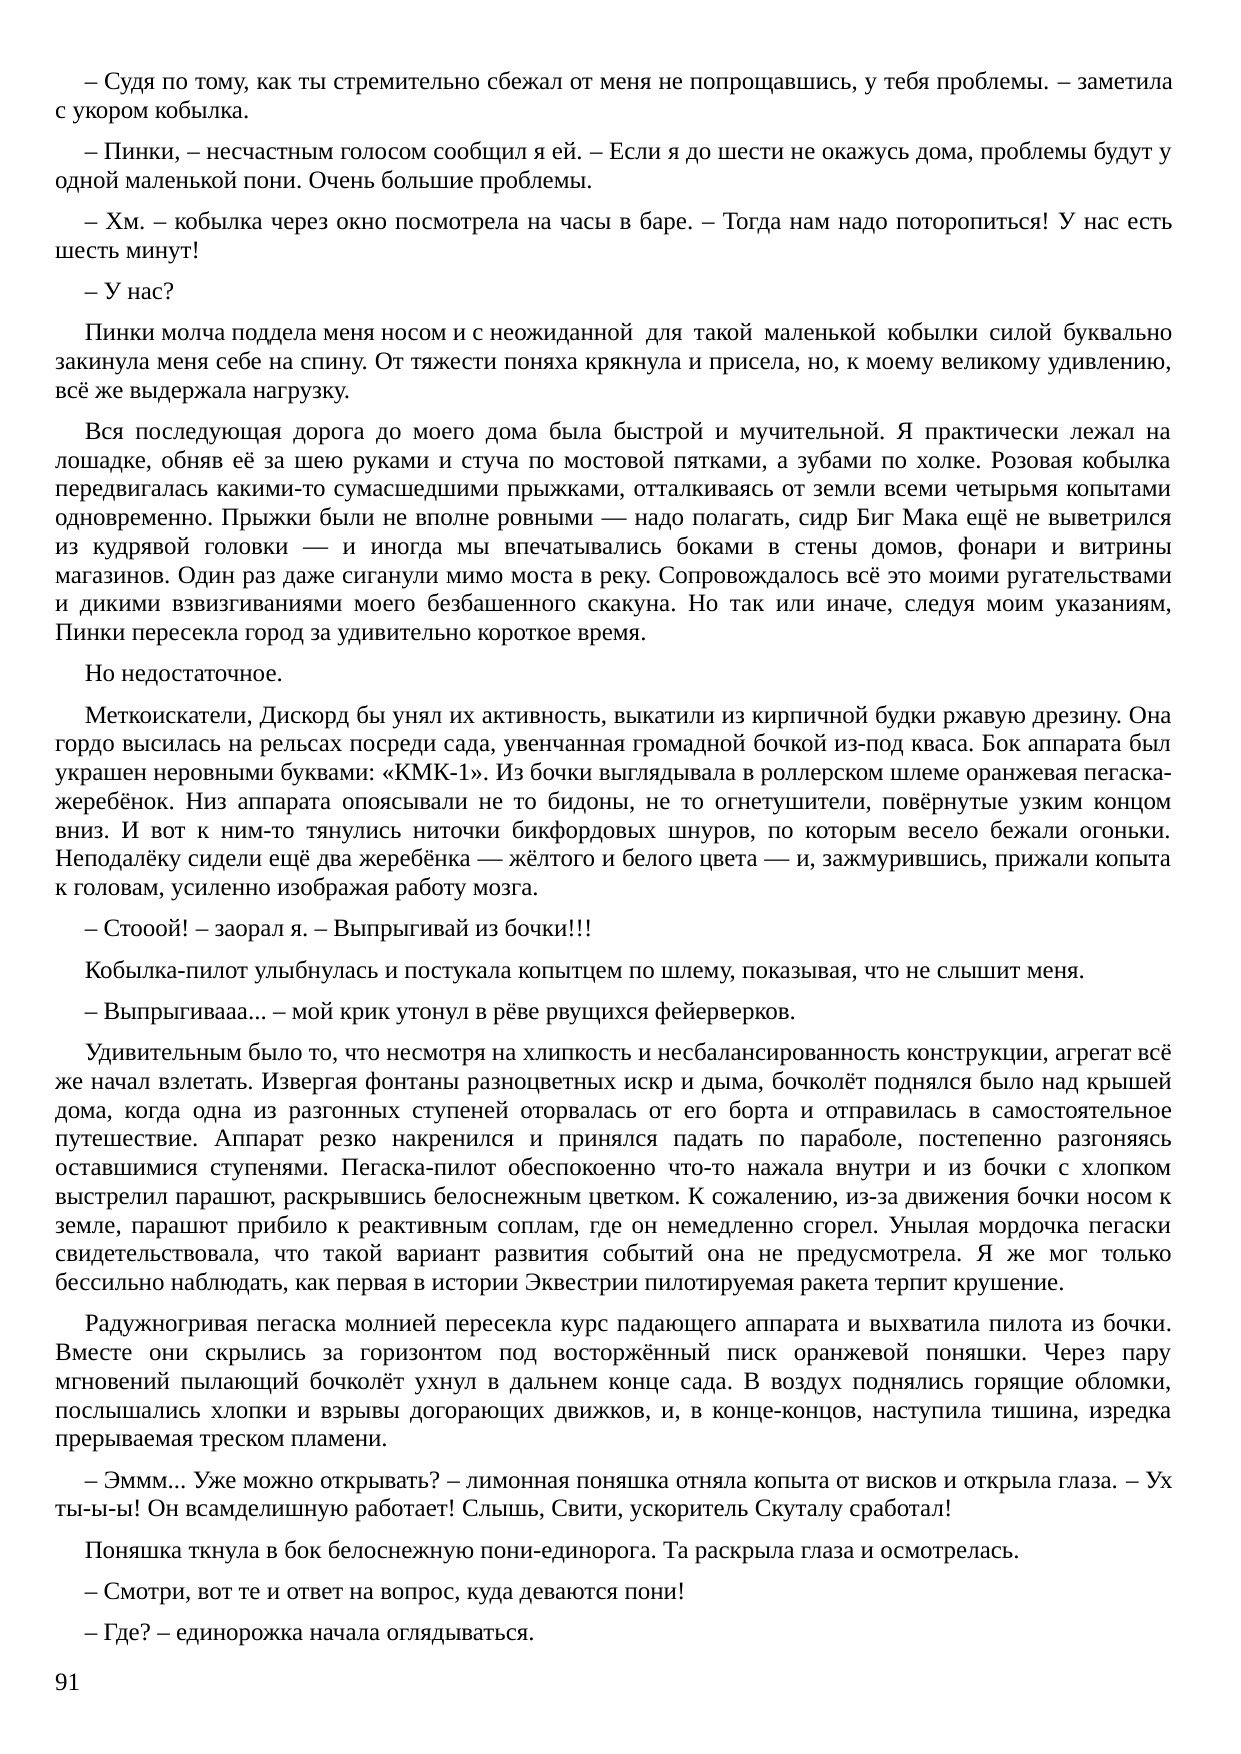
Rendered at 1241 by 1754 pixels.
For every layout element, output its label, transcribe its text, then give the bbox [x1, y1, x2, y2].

text – Смотри, вот те и ответ на вопрос, куда деваются пони! [55, 1576, 1173, 1605]
text – Судя по тому, как ты стремительно сбежал от меня не попрощавшись, у тебя проблемы. – заметила с укором кобылка. [55, 66, 1173, 123]
text Меткоискатели, Дискорд бы унял их активность, выкатили из кирпичной будки ржавую дрезину. Она гордо высилась на рельсах посреди сада, увенчанная громадной бочкой из-под кваса. Бок аппарата был украшен неровными буквами: «КМК-1». Из бочки выглядывала в роллерском шлеме оранжевая пегаска-жеребёнок. Низ аппарата опоясывали не то бидоны, не то огнетушители, повёрнутые узким концом вниз. И вот к ним-то тянулись ниточки бикфордовых шнуров, по которым весело бежали огоньки. Неподалёку сидели ещё два жеребёнка — жёлтого и белого цвета — и, зажмурившись, прижали копыта к головам, усиленно изображая работу мозга. [55, 700, 1173, 901]
text – Эммм... Уже можно открывать? – лимонная поняшка отняла копыта от висков и открыла глаза. – Ух ты-ы-ы! Он всамделишную работает! Слышь, Свити, ускоритель Скуталу сработал! [55, 1465, 1173, 1522]
text Вся последующая дорога до моего дома была быстрой и мучительной. Я практически лежал на лошадке, обняв её за шею руками и стуча по мостовой пятками, а зубами по холке. Розовая кобылка передвигалась какими-то сумасшедшими прыжками, отталкиваясь от земли всеми четырьмя копытами одновременно. Прыжки были не вполне ровными — надо полагать, сидр Биг Мака ещё не выветрился из кудрявой головки — и иногда мы впечатывались боками в стены домов, фонари и витрины магазинов. Один раз даже сиганули мимо моста в реку. Сопровождалось всё это моими ругательствами и дикими взвизгиваниями моего безбашенного скакуна. Но так или иначе, следуя моим указаниям, Пинки пересекла город за удивительно короткое время. [55, 416, 1173, 646]
text Кобылка-пилот улыбнулась и постукала копытцем по шлему, показывая, что не слышит меня. [55, 955, 1173, 983]
text Радужногривая пегаска молнией пересекла курс падающего аппарата и выхватила пилота из бочки. Вместе они скрылись за горизонтом под восторжённый писк оранжевой поняшки. Через пару мгновений пылающий бочколёт ухнул в дальнем конце сада. В воздух поднялись горящие обломки, послышались хлопки и взрывы догорающих движков, и, в конце-концов, наступила тишина, изредка прерываемая треском пламени. [55, 1308, 1173, 1452]
text Пинки молча поддела меня носом и с неожиданной для такой маленькой кобылки силой буквально закинула меня себе на спину. От тяжести поняха крякнула и присела, но, к моему великому удивлению, всё же выдержала нагрузку. [55, 317, 1173, 403]
text – Стооой! – заорал я. – Выпрыгивай из бочки!!! [55, 913, 1173, 942]
text – Хм. – кобылка через окно посмотрела на часы в баре. – Тогда нам надо поторопиться! У нас есть шесть минут! [55, 206, 1173, 263]
text – Пинки, – несчастным голосом сообщил я ей. – Если я до шести не окажусь дома, проблемы будут у одной маленькой пони. Очень большие проблемы. [55, 136, 1173, 193]
text – У нас? [55, 276, 1173, 305]
text Но недостаточное. [55, 658, 1173, 687]
text Поняшка ткнула в бок белоснежную пони-единорога. Та раскрыла глаза и осмотрелась. [55, 1535, 1173, 1563]
text Удивительным было то, что несмотря на хлипкость и несбалансированность конструкции, агрегат всё же начал взлетать. Извергая фонтаны разноцветных искр и дыма, бочколёт поднялся было над крышей дома, когда одна из разгонных ступеней оторвалась от его борта и отправилась в самостоятельное путешествие. Аппарат резко накренился и принялся падать по параболе, постепенно разгоняясь оставшимися ступенями. Пегаска-пилот обеспокоенно что-то нажала внутри и из бочки с хлопком выстрелил парашют, раскрывшись белоснежным цветком. К сожалению, из-за движения бочки носом к земле, парашют прибило к реактивным соплам, где он немедленно сгорел. Унылая мордочка пегаски свидетельствовала, что такой вариант развития событий она не предусмотрела. Я же мог только бессильно наблюдать, как первая в истории Эквестрии пилотируемая ракета терпит крушение. [55, 1037, 1173, 1296]
text – Где? – единорожка начала оглядываться. [55, 1617, 1173, 1646]
text – Выпрыгивааа... – мой крик утонул в рёве рвущихся фейерверков. [55, 996, 1173, 1025]
